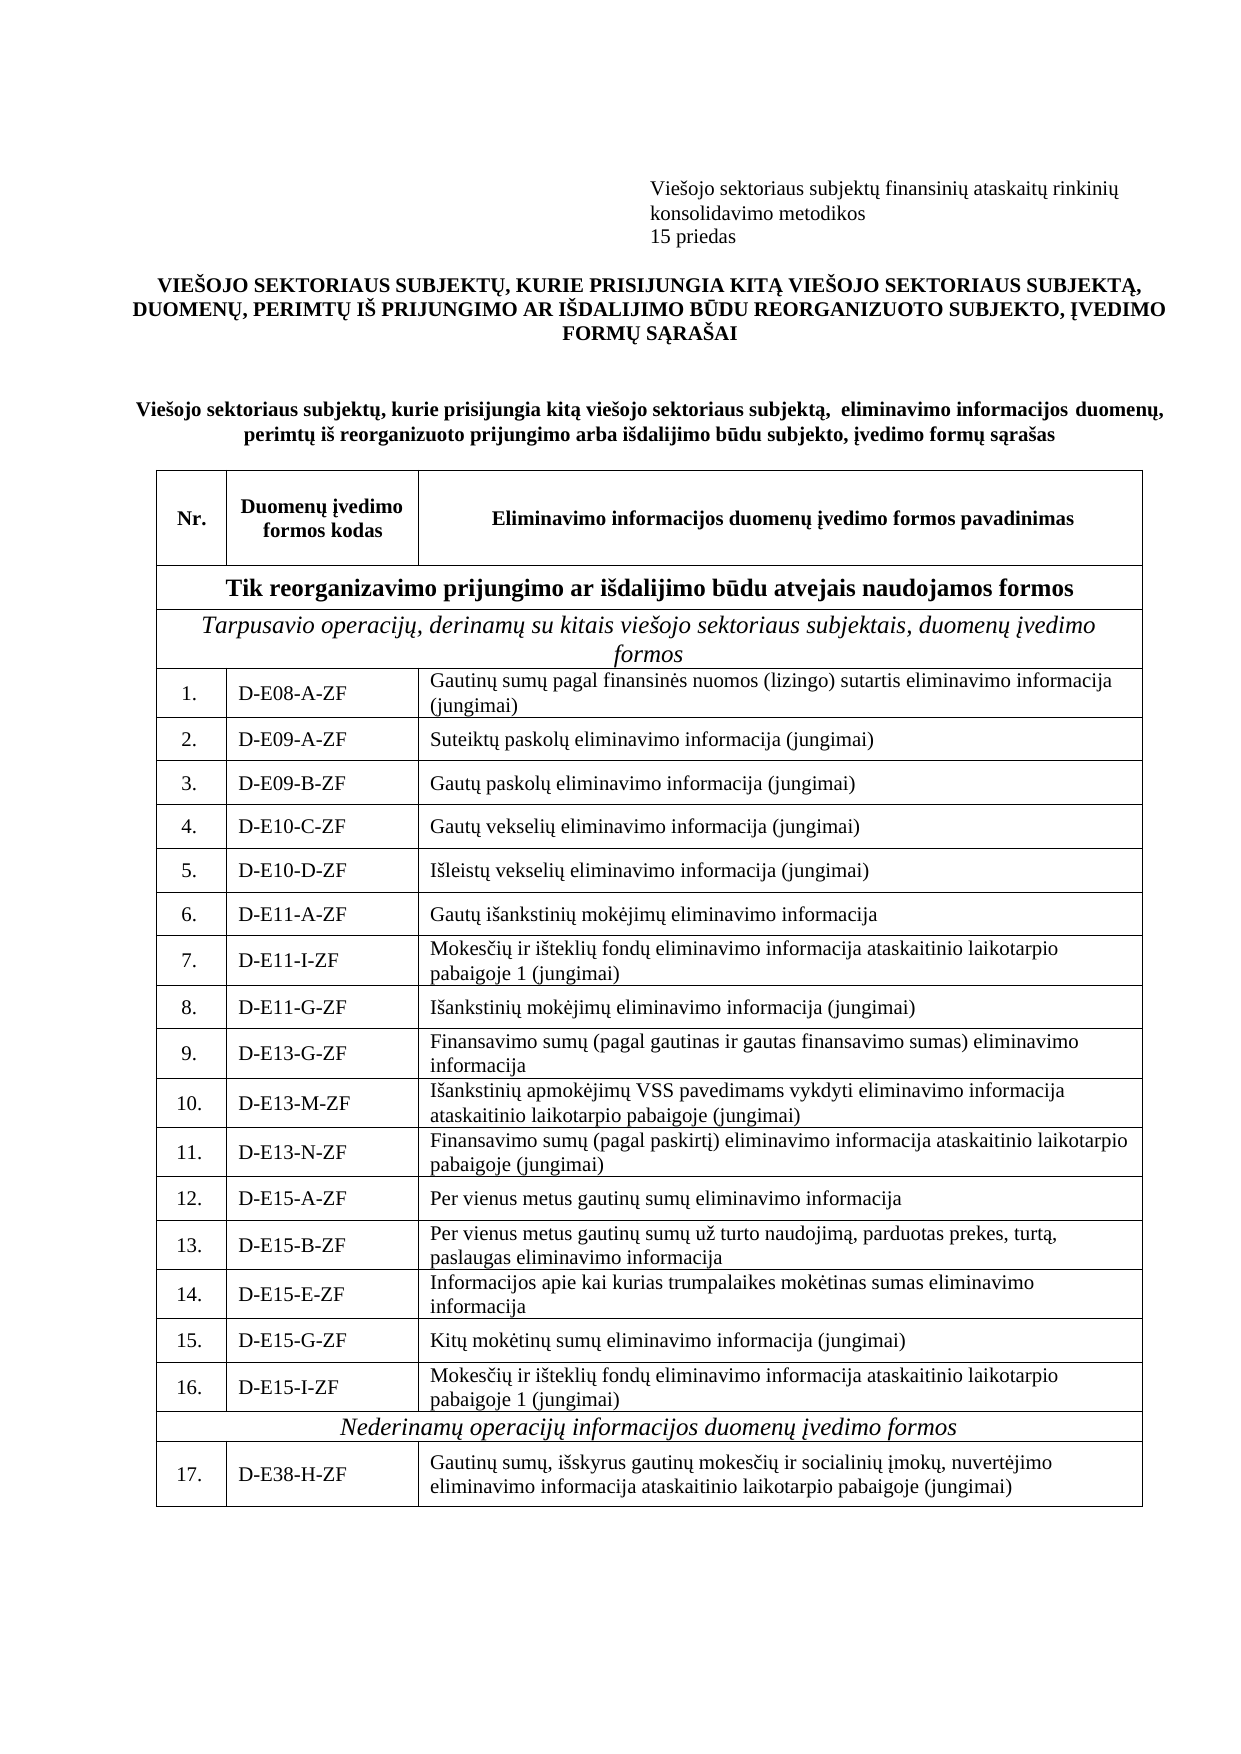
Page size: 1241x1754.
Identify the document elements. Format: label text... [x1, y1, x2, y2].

table_header Eliminavimo informacijos duomenų įvedimo formos pavadinimas [419, 471, 1142, 565]
table_cell D-E11-A-ZF [227, 893, 418, 935]
table_cell Per vienus metus gautinų sumų už turto naudojimą, parduotas prekes, turtą, paslaugas eliminavimo informacija [419, 1221, 1142, 1269]
table_cell 3. [157, 761, 226, 804]
table_cell D-E11-G-ZF [227, 986, 418, 1028]
table_cell Tik reorganizavimo prijungimo ar išdalijimo būdu atvejais naudojamos formos [157, 566, 1142, 609]
table_cell Gautų išankstinių mokėjimų eliminavimo informacija [419, 893, 1142, 935]
text 15 priedas [650, 224, 1181, 248]
table_header Nr. [157, 471, 226, 565]
table_cell 6. [157, 893, 226, 935]
table_cell 4. [157, 805, 226, 848]
table_cell D-E08-A-ZF [227, 669, 418, 717]
table_cell D-E15-E-ZF [227, 1270, 418, 1318]
table_cell 14. [157, 1270, 226, 1318]
table_cell D-E13-M-ZF [227, 1079, 418, 1127]
table_cell D-E15-I-ZF [227, 1363, 418, 1411]
table_cell 1. [157, 669, 226, 717]
text Viešojo sektoriaus subjektų, kurie prisijungia kitą viešojo sektoriaus subjektą, eliminavimo informacijos duomenų, perimtų iš reorganizuoto prijungimo arba išdalijimo būdu subjekto, įvedimo formų sąrašas [118, 393, 1181, 446]
table_cell D-E13-N-ZF [227, 1128, 418, 1176]
table_cell 13. [157, 1221, 226, 1269]
table_cell Gautų vekselių eliminavimo informacija (jungimai) [419, 805, 1142, 848]
table_cell Mokesčių ir išteklių fondų eliminavimo informacija ataskaitinio laikotarpio pabaigoje 1 (jungimai) [419, 1363, 1142, 1411]
table_cell 11. [157, 1128, 226, 1176]
table_cell D-E15-A-ZF [227, 1177, 418, 1219]
table_cell 16. [157, 1363, 226, 1411]
table_cell D-E11-I-ZF [227, 936, 418, 984]
table_cell D-E09-B-ZF [227, 761, 418, 804]
table_cell Suteiktų paskolų eliminavimo informacija (jungimai) [419, 718, 1142, 760]
table_cell Kitų mokėtinų sumų eliminavimo informacija (jungimai) [419, 1319, 1142, 1362]
table_cell Per vienus metus gautinų sumų eliminavimo informacija [419, 1177, 1142, 1219]
table_cell Tarpusavio operacijų, derinamų su kitais viešojo sektoriaus subjektais, duomenų įvedimo formos [157, 610, 1142, 667]
table_cell D-E15-B-ZF [227, 1221, 418, 1269]
table_cell D-E09-A-ZF [227, 718, 418, 760]
table_cell 17. [157, 1442, 226, 1506]
table_cell Finansavimo sumų (pagal paskirtį) eliminavimo informacija ataskaitinio laikotarpio pabaigoje (jungimai) [419, 1128, 1142, 1176]
table_cell Išankstinių mokėjimų eliminavimo informacija (jungimai) [419, 986, 1142, 1028]
table_cell 10. [157, 1079, 226, 1127]
table_cell 5. [157, 849, 226, 892]
text VIEŠOJO SEKTORIAUS SUBJEKTŲ, KURIE PRISIJUNGIA KITĄ VIEŠOJO SEKTORIAUS SUBJEKTĄ, DUOMENŲ, PERIMTŲ IŠ PRIJUNGIMO AR IŠDALIJIMO BŪDU REORGANIZUOTO SUBJEKTO, ĮVEDIMO FORMŲ SĄRAŠAI [118, 273, 1181, 345]
text Viešojo sektoriaus subjektų finansinių ataskaitų rinkinių konsolidavimo metodikos [650, 176, 1181, 224]
table_cell Gautų paskolų eliminavimo informacija (jungimai) [419, 761, 1142, 804]
table_cell 15. [157, 1319, 226, 1362]
table_cell Gautinų sumų pagal finansinės nuomos (lizingo) sutartis eliminavimo informacija (jungimai) [419, 669, 1142, 717]
table_cell Finansavimo sumų (pagal gautinas ir gautas finansavimo sumas) eliminavimo informacija [419, 1029, 1142, 1077]
table_cell D-E15-G-ZF [227, 1319, 418, 1362]
table_cell Nederinamų operacijų informacijos duomenų įvedimo formos [157, 1412, 1142, 1441]
table_cell Informacijos apie kai kurias trumpalaikes mokėtinas sumas eliminavimo informacija [419, 1270, 1142, 1318]
table_cell 8. [157, 986, 226, 1028]
table_cell 12. [157, 1177, 226, 1219]
table_cell D-E38-H-ZF [227, 1442, 418, 1506]
table_cell Išleistų vekselių eliminavimo informacija (jungimai) [419, 849, 1142, 892]
table_cell Mokesčių ir išteklių fondų eliminavimo informacija ataskaitinio laikotarpio pabaigoje 1 (jungimai) [419, 936, 1142, 984]
table_cell 9. [157, 1029, 226, 1077]
table_cell D-E10-C-ZF [227, 805, 418, 848]
table_cell Gautinų sumų, išskyrus gautinų mokesčių ir socialinių įmokų, nuvertėjimo eliminavimo informacija ataskaitinio laikotarpio pabaigoje (jungimai) [419, 1442, 1142, 1506]
table_cell D-E13-G-ZF [227, 1029, 418, 1077]
table_cell D-E10-D-ZF [227, 849, 418, 892]
table_cell Išankstinių apmokėjimų VSS pavedimams vykdyti eliminavimo informacija ataskaitinio laikotarpio pabaigoje (jungimai) [419, 1079, 1142, 1127]
table_cell 2. [157, 718, 226, 760]
table_header Duomenų įvedimo formos kodas [227, 471, 418, 565]
table_cell 7. [157, 936, 226, 984]
